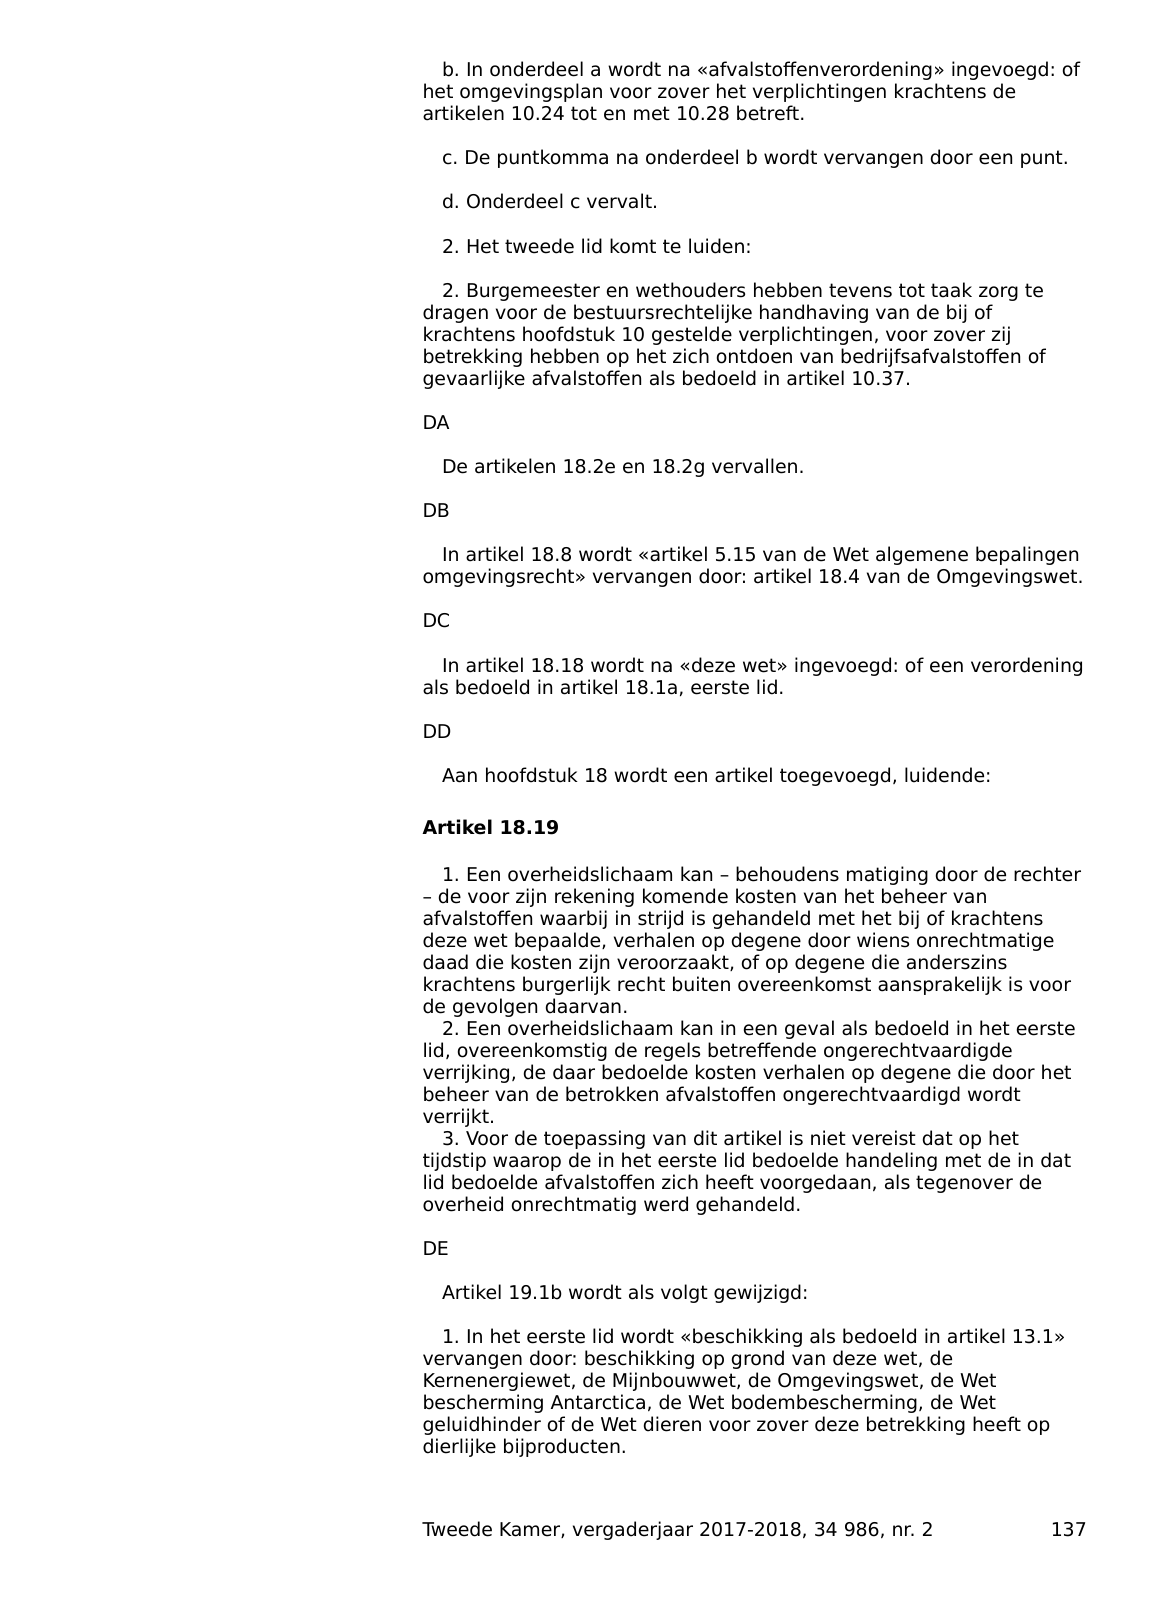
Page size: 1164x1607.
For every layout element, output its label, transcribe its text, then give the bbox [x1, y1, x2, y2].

text b. In onderdeel a wordt na «afvalstoffenverordening» ingevoegd: of het omgevingsplan voor zover het verplichtingen krachtens de artikelen 10.24 tot en met 10.28 betreft. [422, 59, 1087, 125]
text 1. Een overheidslichaam kan – behoudens matiging door de rechter – de voor zijn rekening komende kosten van het beheer van afvalstoffen waarbij in strijd is gehandeld met het bij of krachtens deze wet bepaalde, verhalen op degene door wiens onrechtmatige daad die kosten zijn veroorzaakt, of op degene die anderszins krachtens burgerlijk recht buiten overeenkomst aansprakelijk is voor de gevolgen daarvan. [422, 864, 1087, 1018]
text Aan hoofdstuk 18 wordt een artikel toegevoegd, luidende: [422, 765, 1087, 787]
text 3. Voor de toepassing van dit artikel is niet vereist dat op het tijdstip waarop de in het eerste lid bedoelde handeling met de in dat lid bedoelde afvalstoffen zich heeft voorgedaan, als tegenover de overheid onrechtmatig werd gehandeld. [422, 1128, 1087, 1216]
text 2. Burgemeester en wethouders hebben tevens tot taak zorg te dragen voor de bestuursrechtelijke handhaving van de bij of krachtens hoofdstuk 10 gestelde verplichtingen, voor zover zij betrekking hebben op het zich ontdoen van bedrijfsafvalstoffen of gevaarlijke afvalstoffen als bedoeld in artikel 10.37. [422, 280, 1087, 389]
subtitle Artikel 18.19 [422, 817, 1087, 839]
text c. De puntkomma na onderdeel b wordt vervangen door een punt. [422, 147, 1087, 169]
text 2. Een overheidslichaam kan in een geval als bedoeld in het eerste lid, overeenkomstig de regels betreffende ongerechtvaardigde verrijking, de daar bedoelde kosten verhalen op degene die door het beheer van de betrokken afvalstoffen ongerechtvaardigd wordt verrijkt. [422, 1018, 1087, 1128]
text 1. In het eerste lid wordt «beschikking als bedoeld in artikel 13.1» vervangen door: beschikking op grond van deze wet, de Kernenergiewet, de Mijnbouwwet, de Omgevingswet, de Wet bescherming Antarctica, de Wet bodembescherming, de Wet geluidhinder of de Wet dieren voor zover deze betrekking heeft op dierlijke bijproducten. [422, 1326, 1087, 1458]
text 2. Het tweede lid komt te luiden: [422, 236, 1087, 257]
text DA [422, 412, 1087, 434]
text DC [422, 610, 1087, 632]
text d. Onderdeel c vervalt. [422, 191, 1087, 213]
text In artikel 18.8 wordt «artikel 5.15 van de Wet algemene bepalingen omgevingsrecht» vervangen door: artikel 18.4 van de Omgevingswet. [422, 544, 1087, 588]
text DB [422, 500, 1087, 522]
text De artikelen 18.2e en 18.2g vervallen. [422, 456, 1087, 478]
text DE [422, 1238, 1087, 1260]
text DD [422, 721, 1087, 743]
text Artikel 19.1b wordt als volgt gewijzigd: [422, 1282, 1087, 1304]
text In artikel 18.18 wordt na «deze wet» ingevoegd: of een verordening als bedoeld in artikel 18.1a, eerste lid. [422, 654, 1087, 698]
